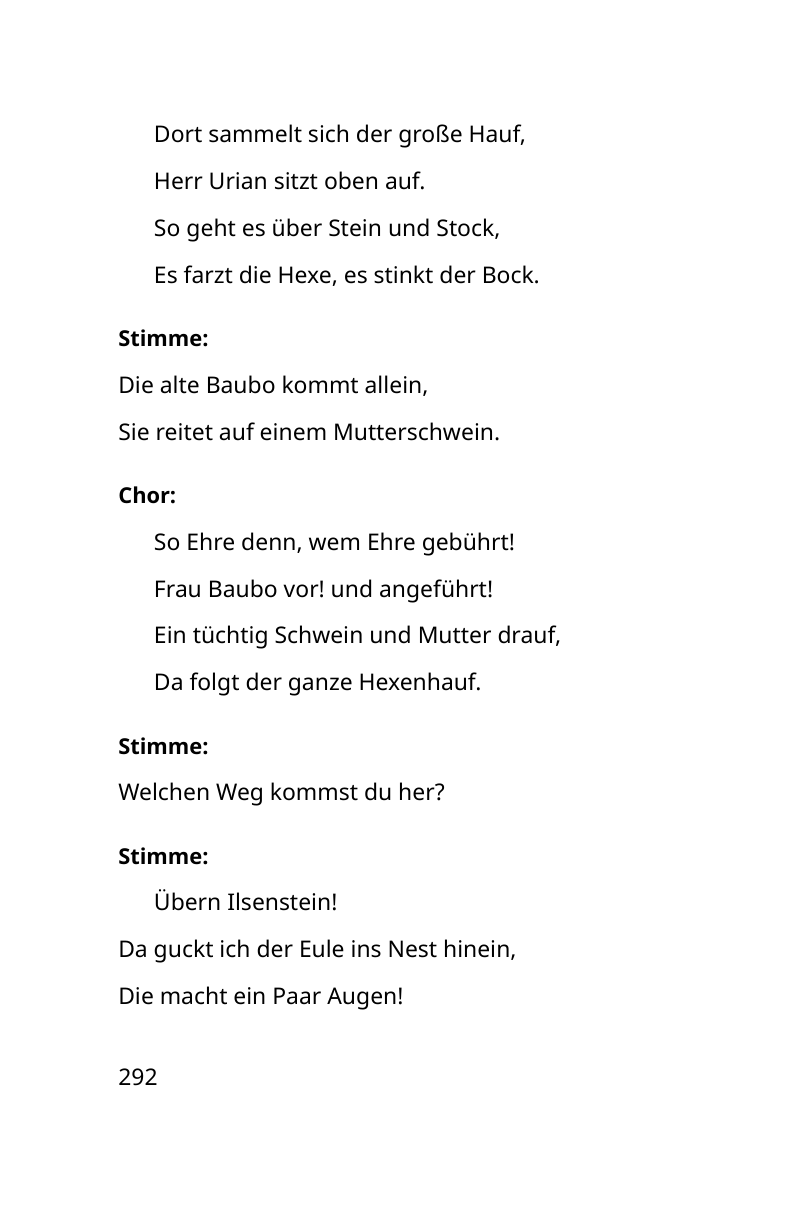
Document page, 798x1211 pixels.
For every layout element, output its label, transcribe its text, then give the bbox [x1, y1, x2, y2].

text Stimme: Übern Ilsenstein! Da guckt ich der Eule ins Nest hinein, Die macht ein Paar Augen! [118, 841, 679, 1011]
text Stimme: Welchen Weg kommst du her? [118, 731, 679, 807]
text Stimme: Die alte Baubo kommt allein, Sie reitet auf einem Mutterschwein. [118, 323, 679, 447]
text Dort sammelt sich der große Hauf, Herr Urian sitzt oben auf. So geht es über Stein und Stock, Es farzt die Hexe, es stinkt der Bock. [118, 118, 679, 290]
text Chor: So Ehre denn, wem Ehre gebührt! Frau Baubo vor! und angeführt! Ein tüchtig Schwein und Mutter drauf, Da folgt der ganze Hexenhauf. [118, 480, 679, 697]
